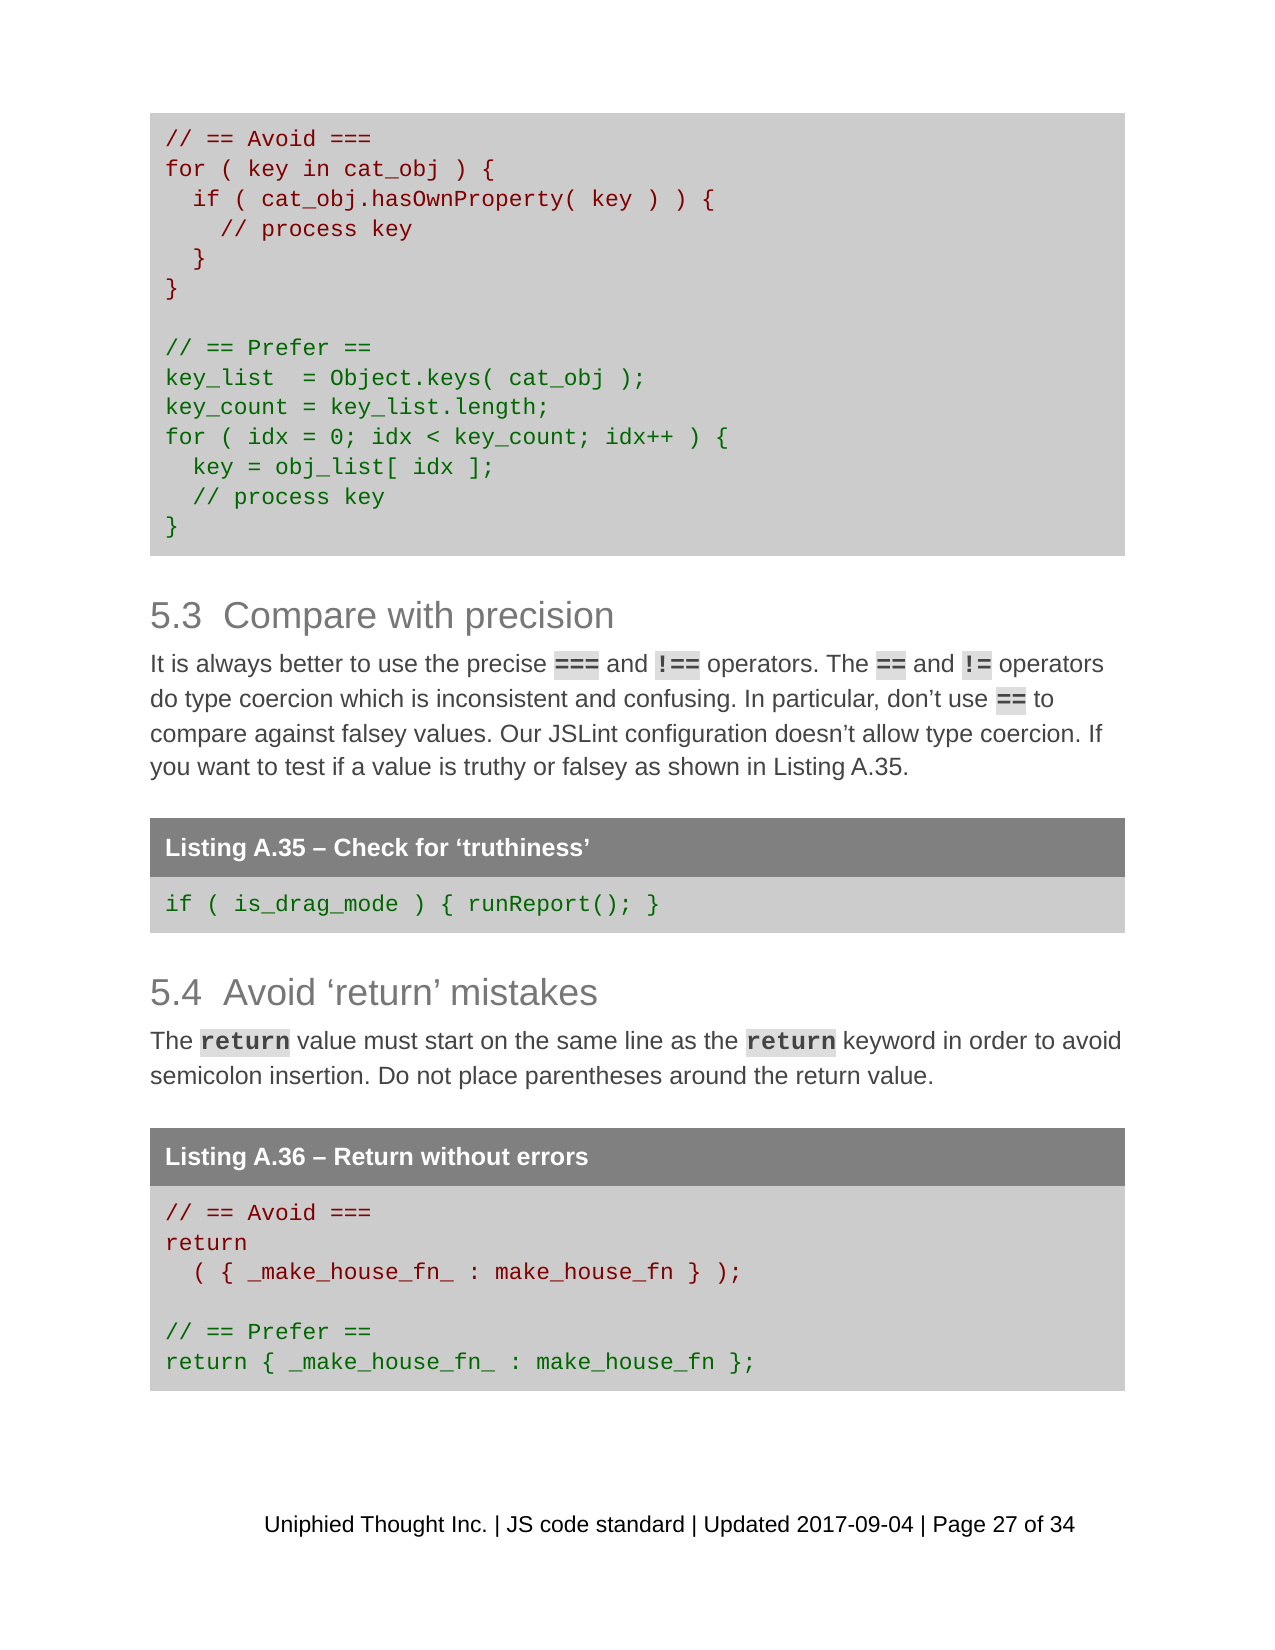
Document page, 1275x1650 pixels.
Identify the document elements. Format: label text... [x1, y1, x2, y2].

table_cell // == Avoid === return ( { _make_house_fn_ : make_house_fn } ); // == Prefer == return { _make_house_fn_ : make_house_fn }; [150, 1186, 1125, 1391]
table_header Listing A.35 – Check for ‘truthiness’ [150, 818, 1125, 877]
subtitle Avoid ‘return’ mistakes [150, 971, 1125, 1014]
table_cell if ( is_drag_mode ) { runReport(); } [150, 877, 1125, 933]
text The return value must start on the same line as the return keyword in order to avoid semicolon insertion. Do not place parentheses around the return value. [150, 1026, 1125, 1090]
table_cell // == Avoid === for ( key in cat_obj ) { if ( cat_obj.hasOwnProperty( key ) ) { // process key } } // == Prefer == key_list = Object.keys( cat_obj ); key_count = key_list.length; for ( idx = 0; idx < key_count; idx++ ) { key = obj_list[ idx ]; // process key } [150, 113, 1125, 556]
subtitle Compare with precision [150, 593, 1125, 636]
text It is always better to use the precise === and !== operators. The == and != operators do type coercion which is inconsistent and confusing. In particular, don’t use == to compare against falsey values. Our JSLint configuration doesn’t allow type coercion. If you want to test if a value is truthy or falsey as shown in Listing A.35. [150, 649, 1125, 781]
table_header Listing A.36 – Return without errors [150, 1128, 1125, 1186]
